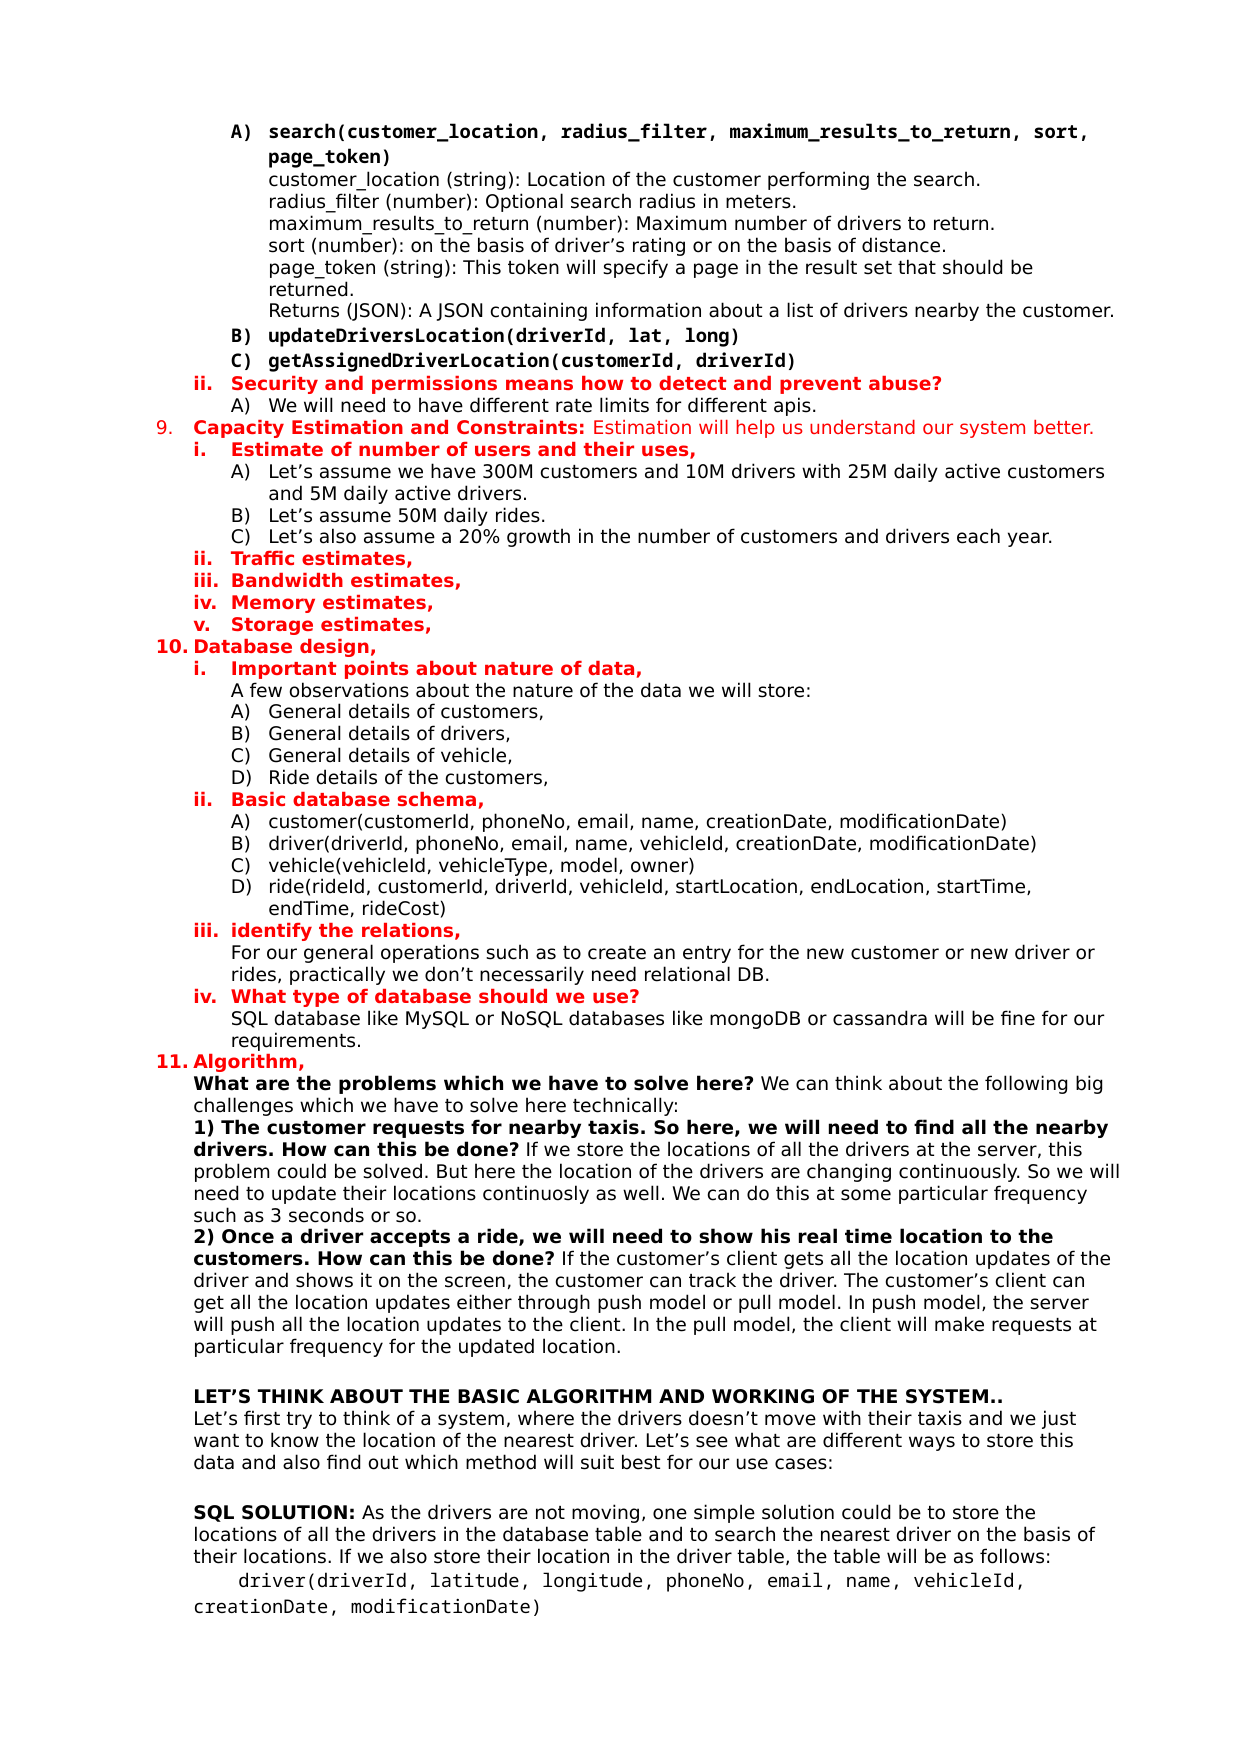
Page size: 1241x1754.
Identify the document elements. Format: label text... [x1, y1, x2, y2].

list SQL SOLUTION: As the drivers are not moving, one simple solution could be to store the locations of all the drivers in the database table and to search the nearest driver on the basis of their locations. If we also store their location in the driver table, the table will be as follows: [156, 1502, 1122, 1567]
list Let’s also assume a 20% growth in the number of customers and drivers each year. [231, 526, 1122, 548]
list Ride details of the customers, [231, 767, 1122, 789]
list customer(customerId, phoneNo, email, name, creationDate, modificationDate) [231, 811, 1122, 833]
list Let’s assume we have 300M customers and 10M drivers with 25M daily active customers and 5M daily active drivers. [231, 461, 1122, 504]
list Storage estimates, [193, 614, 1122, 636]
list For our general operations such as to create an entry for the new customer or new driver or rides, practically we don’t necessarily need relational DB. [193, 942, 1122, 986]
list LET’S THINK ABOUT THE BASIC ALGORITHM AND WORKING OF THE SYSTEM.. [156, 1386, 1122, 1408]
list Memory estimates, [193, 592, 1122, 614]
list Returns (JSON): A JSON containing information about a list of drivers nearby the customer. [231, 300, 1122, 322]
list radius_filter (number): Optional search radius in meters. [231, 191, 1122, 213]
list Database design, [156, 636, 1122, 658]
list Bandwidth estimates, [193, 570, 1122, 592]
list 2) Once a driver accepts a ride, we will need to show his real time location to the customers. How can this be done? If the customer’s client gets all the location updates of the driver and shows it on the screen, the customer can track the driver. The customer’s client can get all the location updates either through push model or pull model. In push model, the server will push all the location updates to the client. In the pull model, the client will make requests at particular frequency for the updated location. [156, 1226, 1122, 1358]
list Basic database schema, [193, 789, 1122, 811]
list page_token (string): This token will specify a page in the result set that should be returned. [231, 257, 1122, 300]
list sort (number): on the basis of driver’s rating or on the basis of distance. [231, 235, 1122, 257]
list SQL database like MySQL or NoSQL databases like mongoDB or cassandra will be fine for our requirements. [193, 1008, 1122, 1051]
list search(customer_location, radius_filter, maximum_results_to_return, sort, page_token) [231, 118, 1122, 169]
list identify the relations, [193, 920, 1122, 942]
list Let’s first try to think of a system, where the drivers doesn’t move with their taxis and we just want to know the location of the nearest driver. Let’s see what are different ways to store this data and also find out which method will suit best for our use cases: [156, 1408, 1122, 1473]
list Algorithm, [156, 1051, 1122, 1073]
list getAssignedDriverLocation(customerId, driverId) [231, 348, 1122, 373]
list Important points about nature of data, [193, 658, 1122, 679]
list General details of drivers, [231, 723, 1122, 745]
list customer_location (string): Location of the customer performing the search. [231, 169, 1122, 191]
list Estimate of number of users and their uses, [193, 439, 1122, 461]
list General details of customers, [231, 701, 1122, 723]
list Let’s assume 50M daily rides. [231, 504, 1122, 526]
list Security and permissions means how to detect and prevent abuse? [193, 373, 1122, 395]
list driver(driverId, phoneNo, email, name, vehicleId, creationDate, modificationDate) [231, 833, 1122, 854]
list driver(driverId, latitude, longitude, phoneNo, email, name, vehicleId, creationDate, modificationDate) [156, 1567, 1122, 1618]
list vehicle(vehicleId, vehicleType, model, owner) [231, 854, 1122, 876]
list maximum_results_to_return (number): Maximum number of drivers to return. [231, 213, 1122, 235]
list We will need to have different rate limits for different apis. [231, 395, 1122, 417]
list General details of vehicle, [231, 745, 1122, 767]
list 1) The customer requests for nearby taxis. So here, we will need to find all the nearby drivers. How can this be done? If we store the locations of all the drivers at the server, this problem could be solved. But here the location of the drivers are changing continuously. So we will need to update their locations continuosly as well. We can do this at some particular frequency such as 3 seconds or so. [156, 1117, 1122, 1226]
list ride(rideId, customerId, driverId, vehicleId, startLocation, endLocation, startTime, endTime, rideCost) [231, 876, 1122, 920]
list What are the problems which we have to solve here? We can think about the following big challenges which we have to solve here technically: [156, 1073, 1122, 1117]
list Capacity Estimation and Constraints: Estimation will help us understand our system better. [156, 417, 1122, 439]
list A few observations about the nature of the data we will store: [193, 679, 1122, 701]
list Traffic estimates, [193, 548, 1122, 570]
list updateDriversLocation(driverId, lat, long) [231, 322, 1122, 348]
list What type of database should we use? [193, 986, 1122, 1008]
